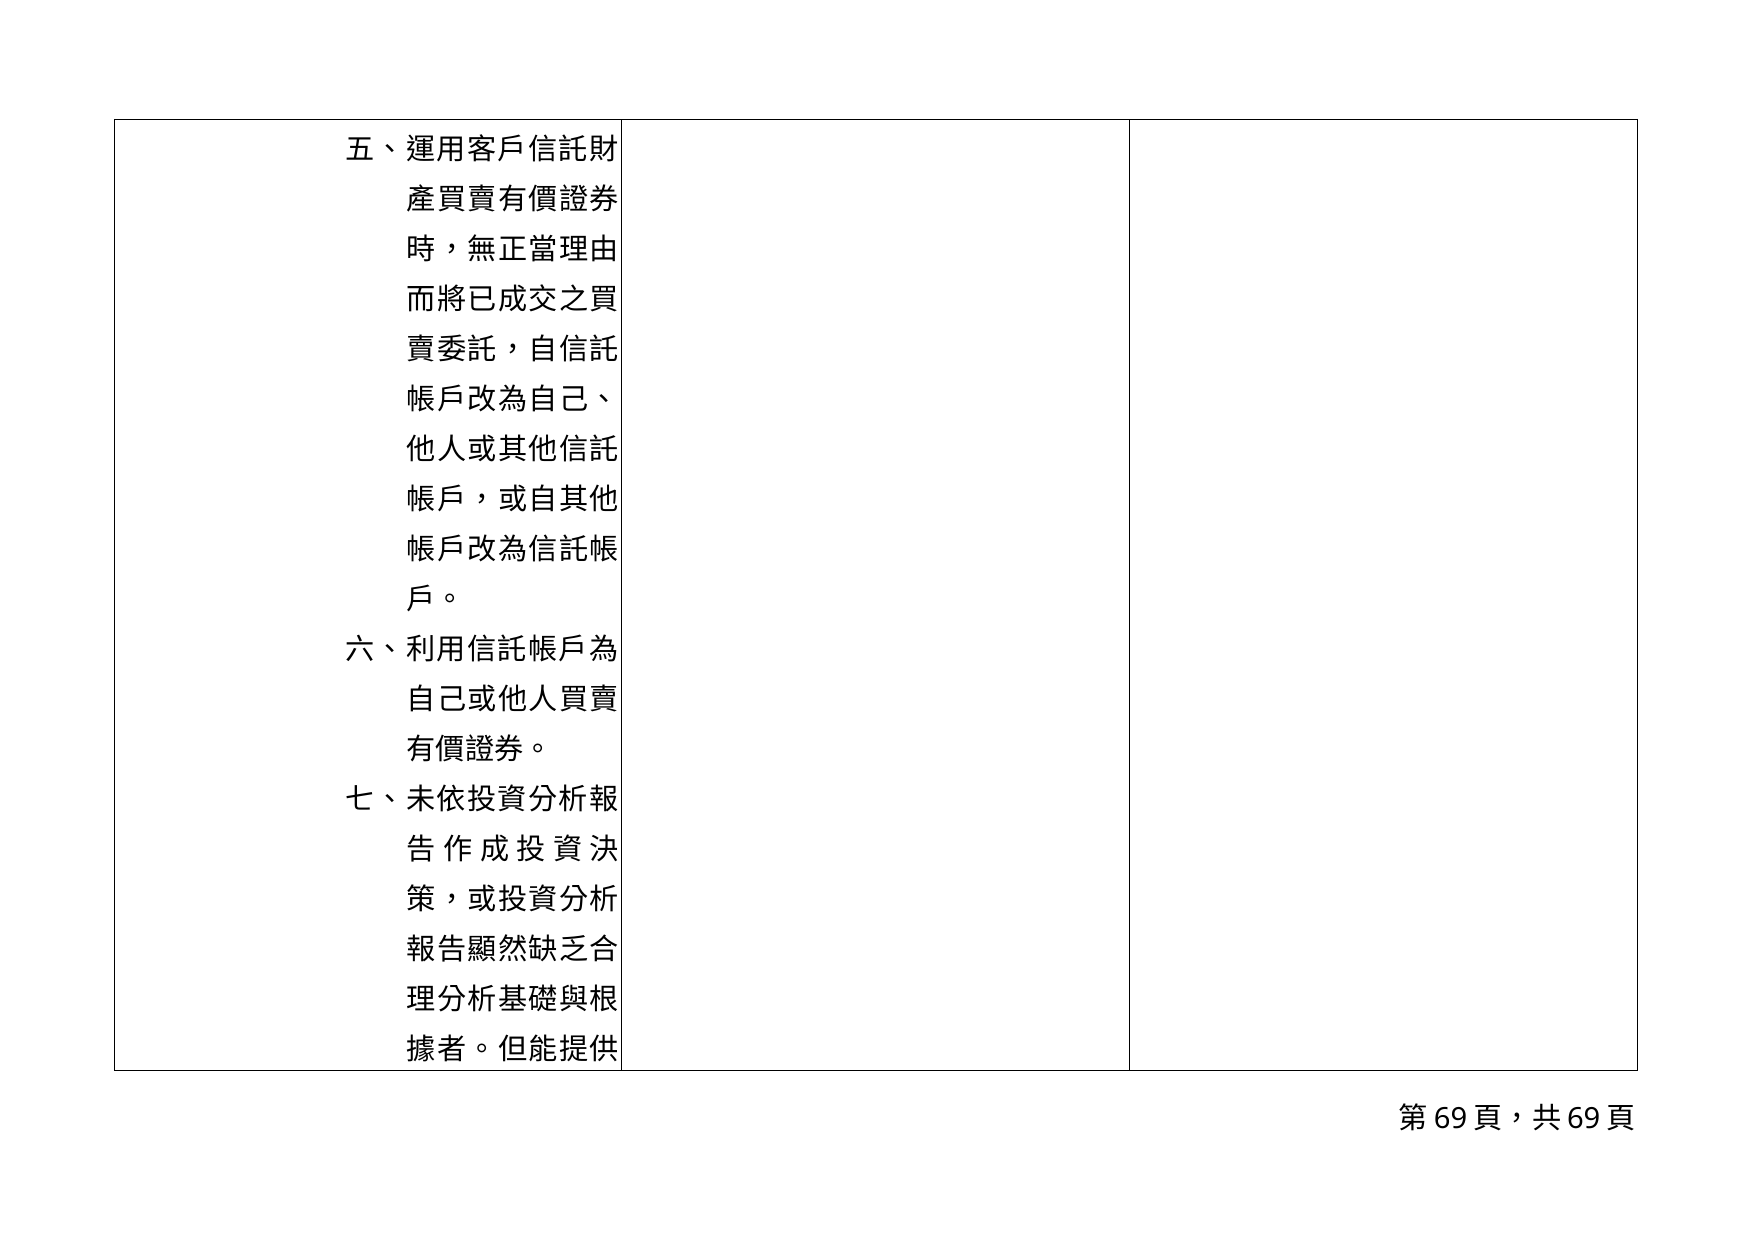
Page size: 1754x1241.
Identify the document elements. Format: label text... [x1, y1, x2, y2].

table_cell 五、運用客戶信託財產買賣有價證券時，無正當理由而將已成交之買賣委託，自信託帳戶改為自己、他人或其他信託帳戶，或自其他帳戶改為信託帳戶。 六、利用信託帳戶為自己或他人買賣有價證券。 七、未依投資分析報告作成投資決策，或投資分析報告顯然缺乏合理分析基礎與根據者。但能提供 [115, 120, 621, 1070]
table_cell [1130, 120, 1637, 1070]
table_cell [622, 120, 1129, 1070]
